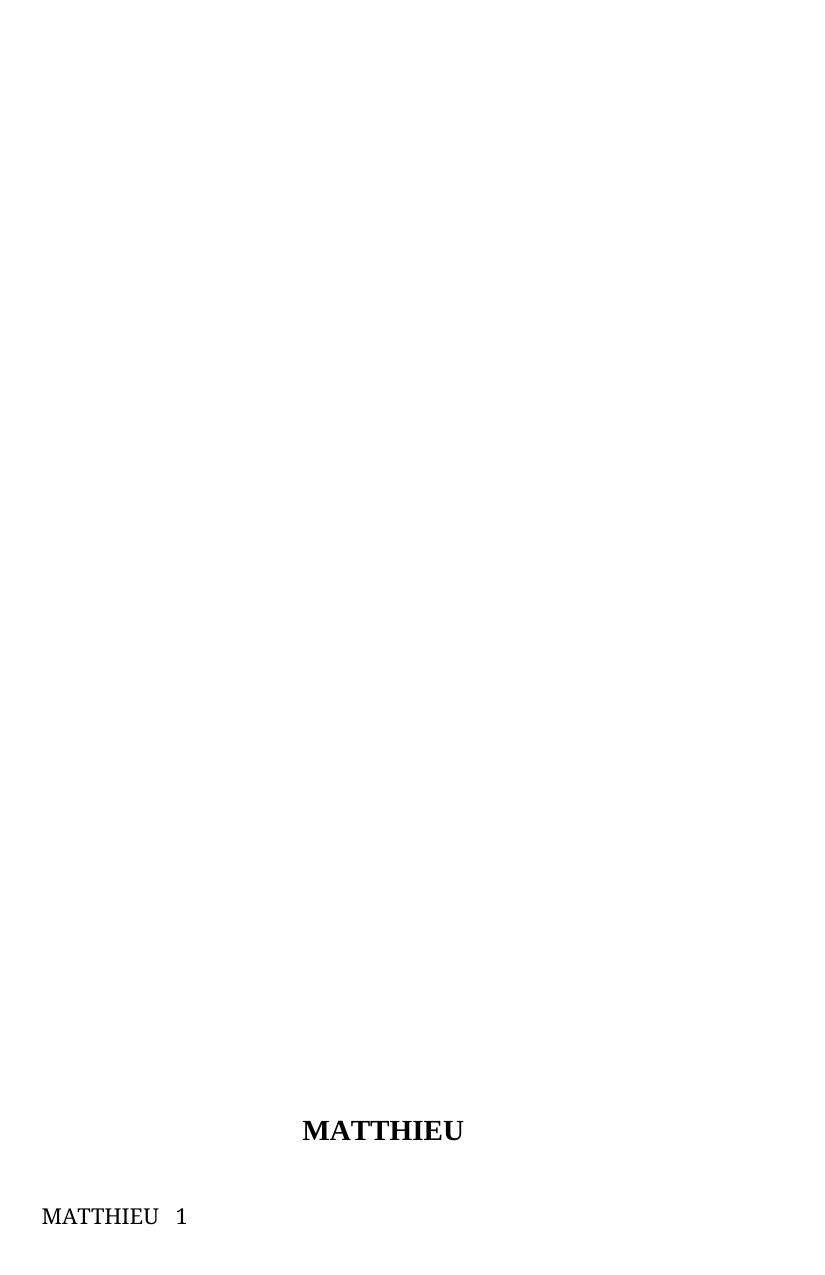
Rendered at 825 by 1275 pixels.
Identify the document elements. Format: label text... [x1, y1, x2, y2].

subtitle MATTHIEU [41, 1113, 724, 1147]
text MATTHIEU 1 [41, 1201, 724, 1231]
